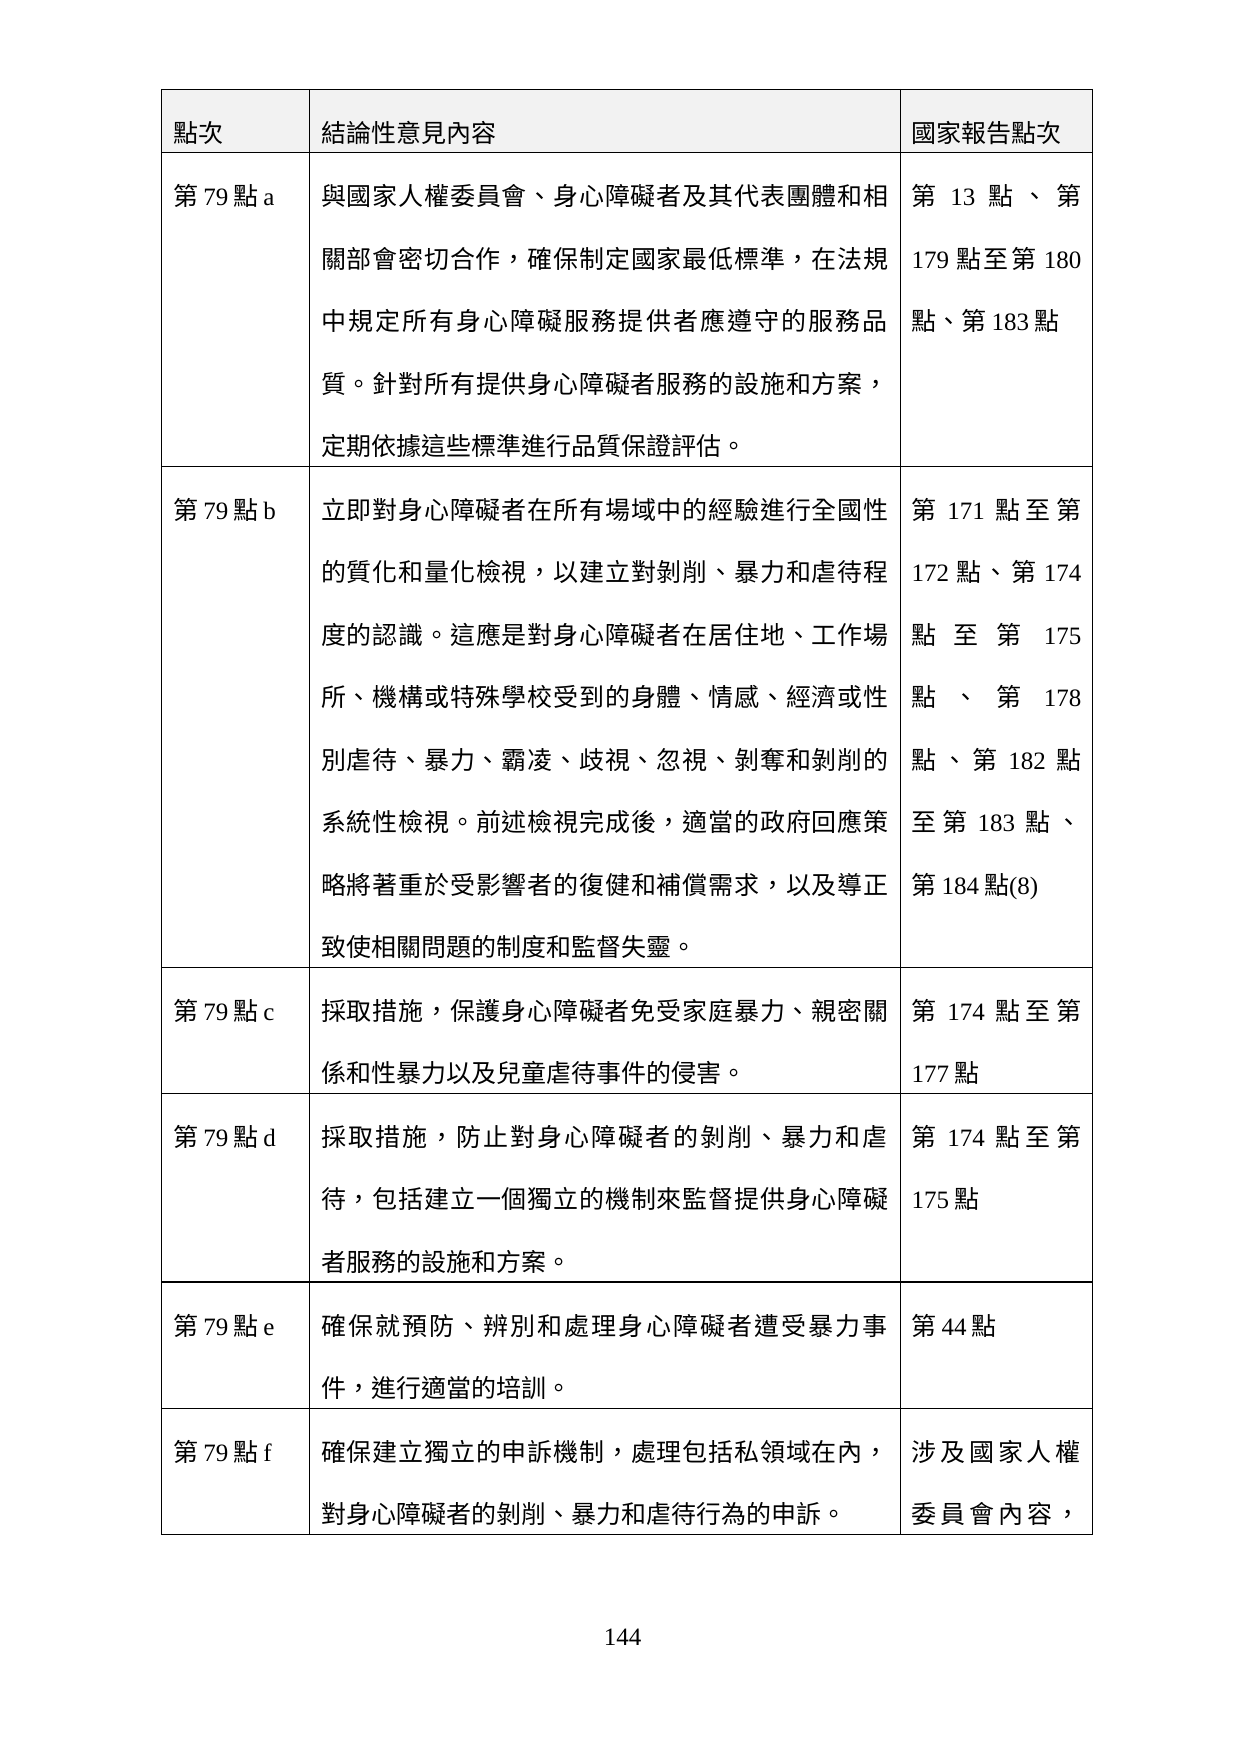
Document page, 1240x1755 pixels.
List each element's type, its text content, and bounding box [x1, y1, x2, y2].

table_cell 第79點f [162, 1409, 309, 1533]
table_cell 採取措施，防止對身心障礙者的剝削、暴力和虐待，包括建立一個獨立的機制來監督提供身心障礙者服務的設施和方案。 [310, 1094, 900, 1281]
table_header 點次 [162, 90, 309, 152]
table_cell 第79點d [162, 1094, 309, 1281]
table_cell 第79點b [162, 467, 309, 967]
table_cell 第174點至第175點 [901, 1094, 1092, 1281]
table_cell 第171點至第172點、第174點至第175點、第178點、第182點至第183點、第184點(8) [901, 467, 1092, 967]
table_header 國家報告點次 [901, 90, 1092, 152]
table_cell 第13點、第179點至第180點、第183點 [901, 153, 1092, 466]
table_cell 第79點c [162, 968, 309, 1093]
table_cell 與國家人權委員會、身心障礙者及其代表團體和相關部會密切合作，確保制定國家最低標準，在法規中規定所有身心障礙服務提供者應遵守的服務品質。針對所有提供身心障礙者服務的設施和方案，定期依據這些標準進行品質保證評估。 [310, 153, 900, 466]
table_cell 確保建立獨立的申訴機制，處理包括私領域在內，對身心障礙者的剝削、暴力和虐待行為的申訴。 [310, 1409, 900, 1533]
table_cell 第79點a [162, 153, 309, 466]
table_cell 第79點e [162, 1283, 309, 1407]
table_cell 涉及國家人權委員會內容， [901, 1409, 1092, 1533]
table_cell 採取措施，保護身心障礙者免受家庭暴力、親密關係和性暴力以及兒童虐待事件的侵害。 [310, 968, 900, 1093]
table_cell 立即對身心障礙者在所有場域中的經驗進行全國性的質化和量化檢視，以建立對剝削、暴力和虐待程度的認識。這應是對身心障礙者在居住地、工作場所、機構或特殊學校受到的身體、情感、經濟或性別虐待、暴力、霸凌、歧視、忽視、剝奪和剝削的系統性檢視。前述檢視完成後，適當的政府回應策略將著重於受影響者的復健和補償需求，以及導正致使相關問題的制度和監督失靈。 [310, 467, 900, 967]
table_cell 第174點至第177點 [901, 968, 1092, 1093]
table_header 結論性意見內容 [310, 90, 900, 152]
table_cell 第44點 [901, 1283, 1092, 1407]
table_cell 確保就預防、辨別和處理身心障礙者遭受暴力事件，進行適當的培訓。 [310, 1283, 900, 1407]
